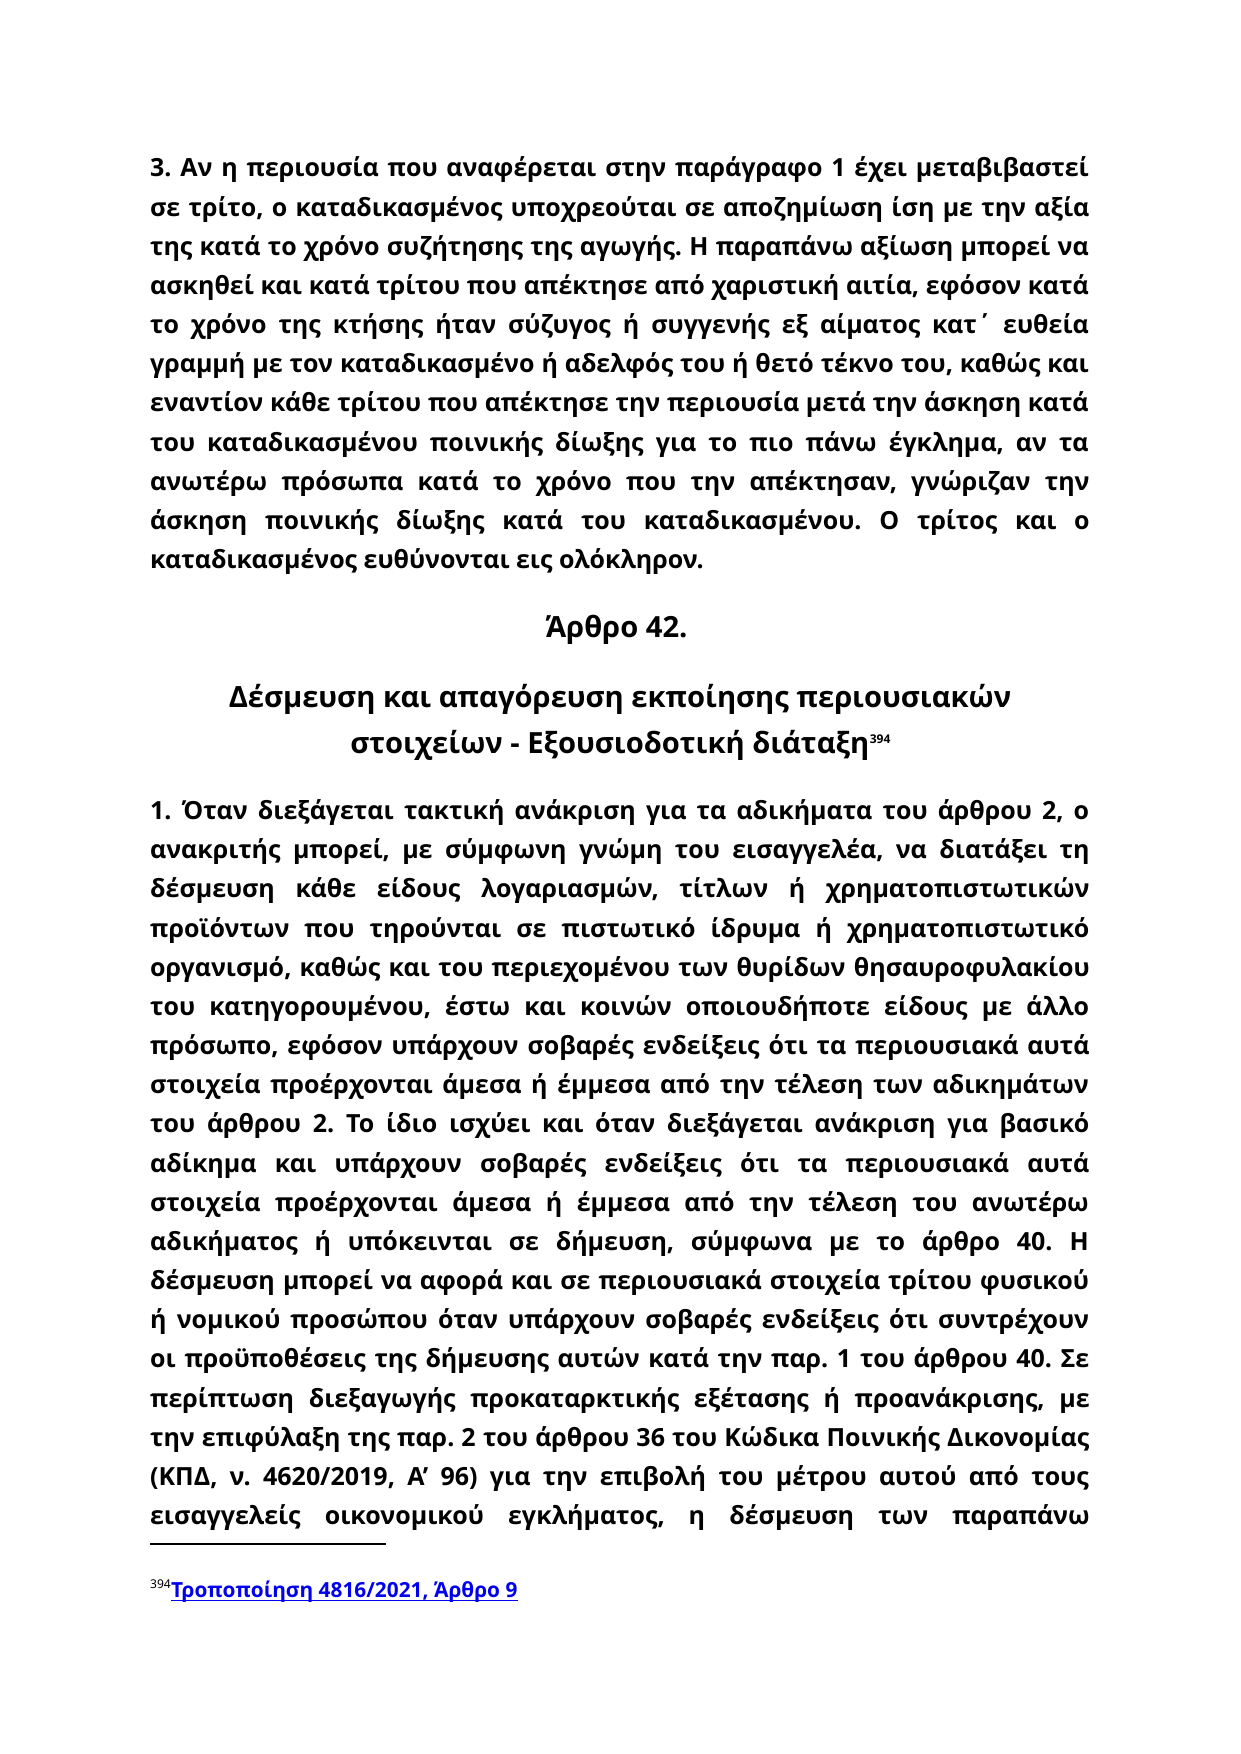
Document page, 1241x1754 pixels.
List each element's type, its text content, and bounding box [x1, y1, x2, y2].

text 1. Όταν διεξάγεται τακτική ανάκριση για τα αδικήματα του άρθρου 2, ο ανακριτής μπορεί, με σύμφωνη γνώμη του εισαγγελέα, να διατάξει τη δέσμευση κάθε είδους λογαριασμών, τίτλων ή χρηματοπιστωτικών προϊόντων που τηρούνται σε πιστωτικό ίδρυμα ή χρηματοπιστωτικό οργανισμό, καθώς και του περιεχομένου των θυρίδων θησαυροφυλακίου του κατηγορουμένου, έστω και κοινών οποιουδήποτε είδους με άλλο πρόσωπο, εφόσον υπάρχουν σοβαρές ενδείξεις ότι τα περιουσιακά αυτά στοιχεία προέρχονται άμεσα ή έμμεσα από την τέλεση των αδικημάτων του άρθρου 2. Το ίδιο ισχύει και όταν διεξάγεται ανάκριση για βασικό αδίκημα και υπάρχουν σοβαρές ενδείξεις ότι τα περιουσιακά αυτά στοιχεία προέρχονται άμεσα ή έμμεσα από την τέλεση του ανωτέρω αδικήματος ή υπόκεινται σε δήμευση, σύμφωνα με το άρθρο 40. Η δέσμευση μπορεί να αφορά και σε περιουσιακά στοιχεία τρίτου φυσικού ή νομικού προσώπου όταν υπάρχουν σοβαρές ενδείξεις ότι συντρέχουν οι προϋποθέσεις της δήμευσης αυτών κατά την παρ. 1 του άρθρου 40. Σε περίπτωση διεξαγωγής προκαταρκτικής εξέτασης ή προανάκρισης, με την επιφύλαξη της παρ. 2 του άρθρου 36 του Κώδικα Ποινικής Δικονομίας (ΚΠΔ, ν. 4620/2019, Α’ 96) για την επιβολή του μέτρου αυτού από τους εισαγγελείς οικονομικού εγκλήματος, η δέσμευση των παραπάνω [150, 793, 1090, 1532]
subtitle Δέσμευση και απαγόρευση εκποίησης περιουσιακών στοιχείων - Εξουσιοδοτική διάταξη [150, 676, 1090, 762]
subtitle Άρθρο 42. [150, 606, 1090, 646]
text 3. Αν η περιουσία που αναφέρεται στην παράγραφο 1 έχει μεταβιβαστεί σε τρίτο, ο καταδικασμένος υποχρεούται σε αποζημίωση ίση με την αξία της κατά το χρόνο συζήτησης της αγωγής. Η παραπάνω αξίωση μπορεί να ασκηθεί και κατά τρίτου που απέκτησε από χαριστική αιτία, εφόσον κατά το χρόνο της κτήσης ήταν σύζυγος ή συγγενής εξ αίματος κατ΄ ευθεία γραμμή με τον καταδικασμένο ή αδελφός του ή θετό τέκνο του, καθώς και εναντίον κάθε τρίτου που απέκτησε την περιουσία μετά την άσκηση κατά του καταδικασμένου ποινικής δίωξης για το πιο πάνω έγκλημα, αν τα ανωτέρω πρόσωπα κατά το χρόνο που την απέκτησαν, γνώριζαν την άσκηση ποινικής δίωξης κατά του καταδικασμένου. Ο τρίτος και ο καταδικασμένος ευθύνονται εις ολόκληρον. [150, 150, 1090, 576]
text Τροποποίηση 4816/2021, Άρθρο 9 [150, 1576, 1090, 1604]
